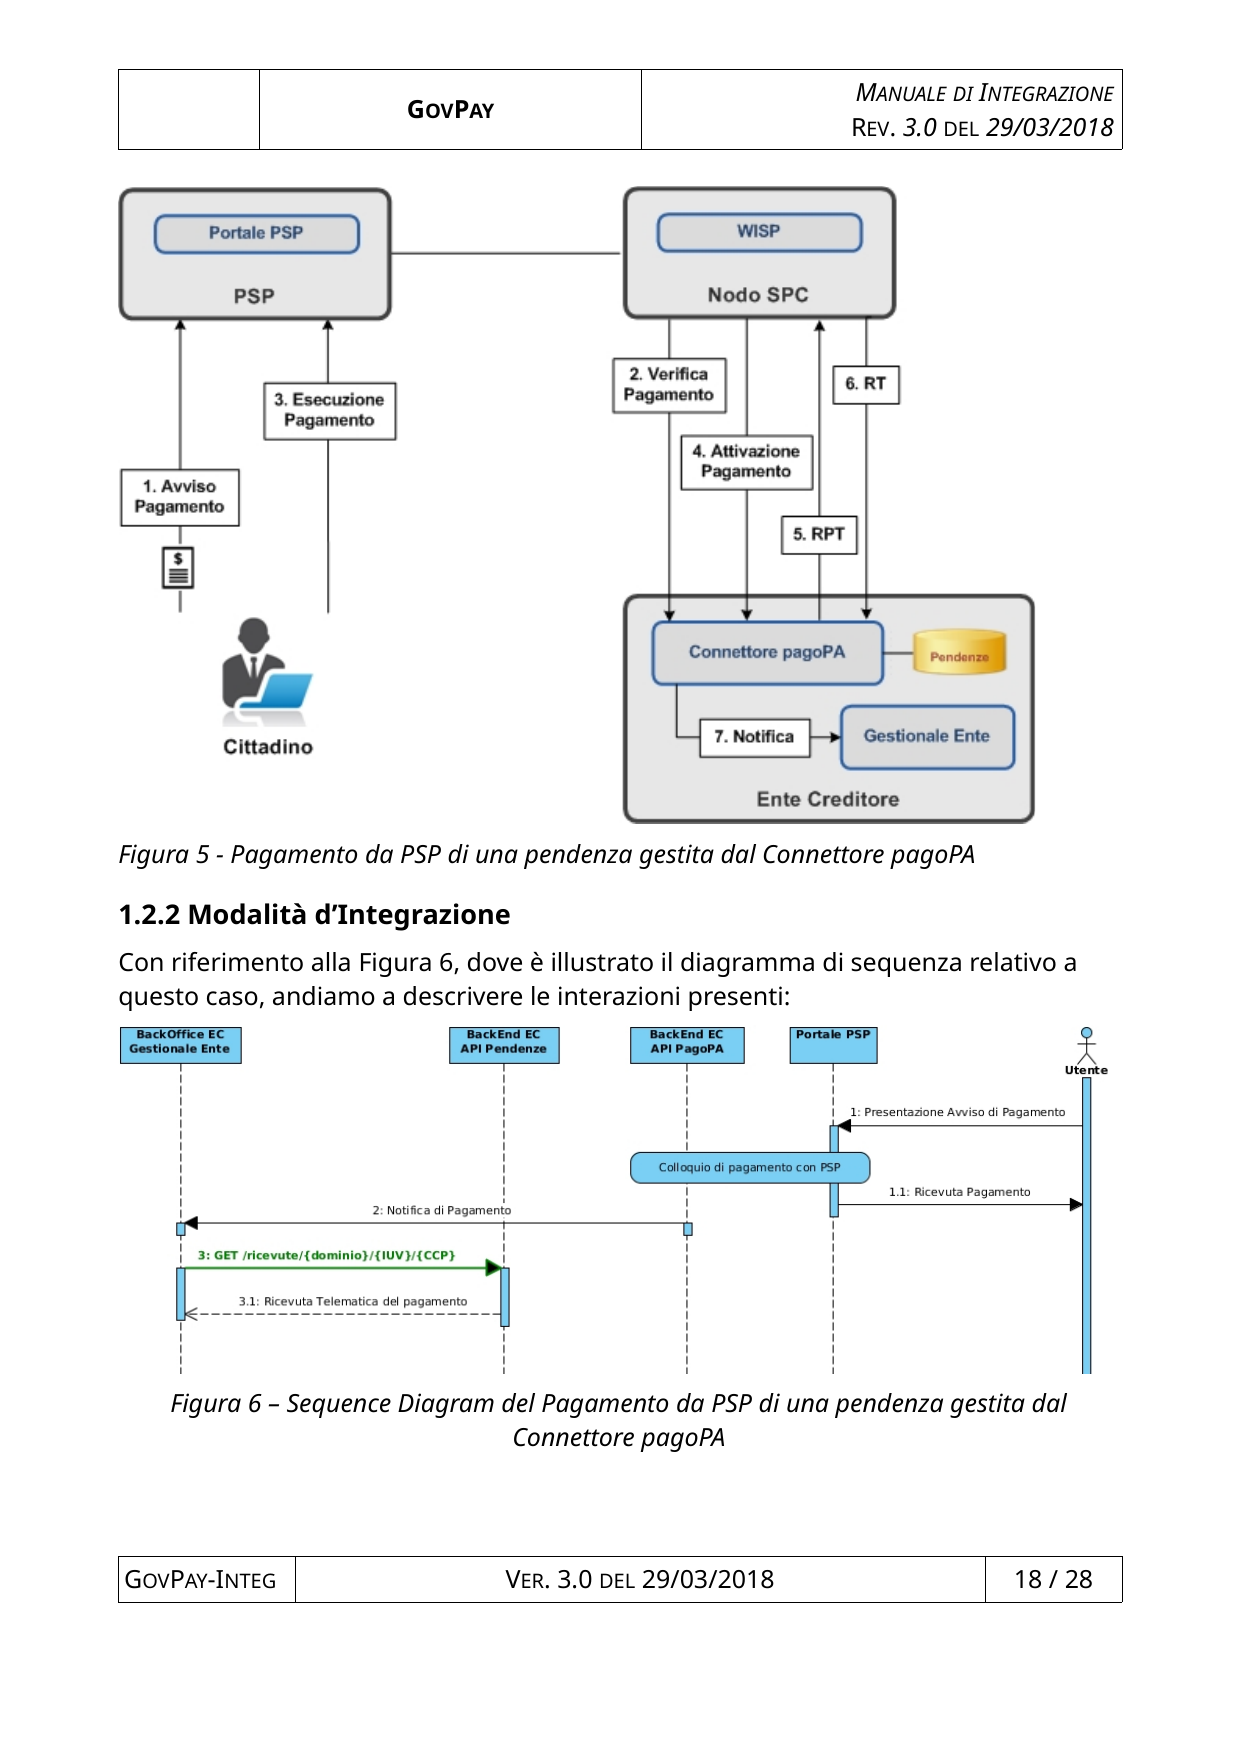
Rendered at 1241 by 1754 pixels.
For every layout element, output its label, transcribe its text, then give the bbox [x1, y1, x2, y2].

picture [118, 1025, 1123, 1374]
picture [118, 186, 1036, 824]
text Con riferimento alla Figura 6, dove è illustrato il diagramma di sequenza relativo a questo caso, andiamo a descrivere le interazioni presenti: [118, 945, 1122, 1013]
text Figura 5 - Pagamento da PSP di una pendenza gestita dal Connettore pagoPA [118, 836, 1122, 870]
text Figura 6 – Sequence Diagram del Pagamento da PSP di una pendenza gestita dal Connettore pagoPA [118, 1386, 1122, 1454]
subtitle Modalità d’Integrazione [118, 895, 1122, 932]
